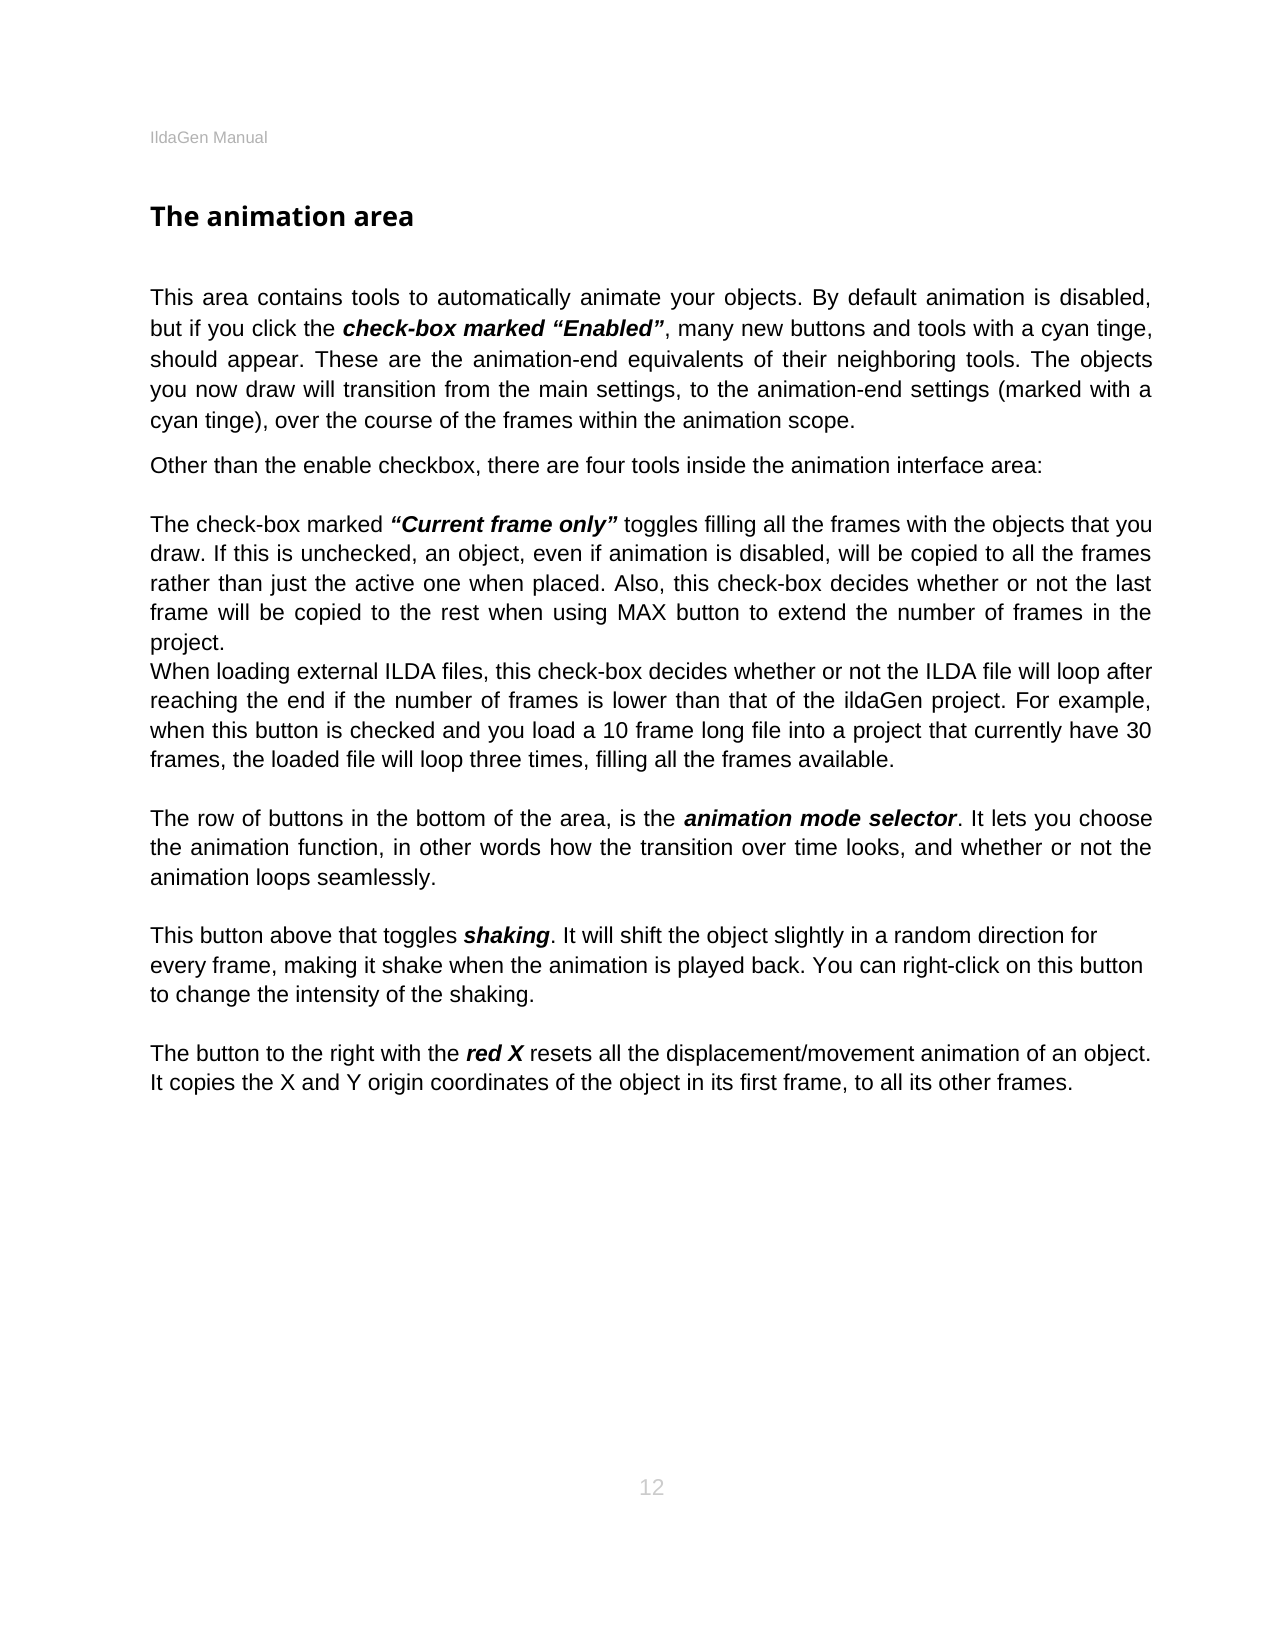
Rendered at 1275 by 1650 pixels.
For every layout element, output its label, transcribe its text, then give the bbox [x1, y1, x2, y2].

text Other than the enable checkbox, there are four tools inside the animation interface area: [150, 453, 1153, 479]
subtitle The animation area [150, 197, 1153, 234]
text The button to the right with the red X resets all the displacement/movement animation of an object. It copies the X and Y origin coordinates of the object in its first frame, to all its other frames. [150, 1041, 1153, 1096]
text This area contains tools to automatically animate your objects. By default animation is disabled, but if you click the check-box marked “Enabled”, many new buttons and tools with a cyan tinge, should appear. These are the animation-end equivalents of their neighboring tools. The objects you now draw will transition from the main settings, to the animation-end settings (marked with a cyan tinge), over the course of the frames within the animation scope. [150, 285, 1153, 433]
text When loading external ILDA files, this check-box decides whether or not the ILDA file will loop after reaching the end if the number of frames is lower than that of the ildaGen project. For example, when this button is checked and you load a 10 frame long file into a project that currently have 30 frames, the loaded file will loop three times, filling all the frames available. [150, 659, 1153, 772]
text The row of buttons in the bottom of the area, is the animation mode selector. It lets you choose the animation function, in other words how the transition over time looks, and whether or not the animation loops seamlessly. [150, 806, 1153, 890]
text The check-box marked “Current frame only” toggles filling all the frames with the objects that you draw. If this is unchecked, an object, even if animation is disabled, will be copied to all the frames rather than just the active one when placed. Also, this check-box decides whether or not the last frame will be copied to the rest when using MAX button to extend the number of frames in the project. [150, 512, 1153, 655]
text This button above that toggles shaking. It will shift the object slightly in a random direction for every frame, making it shake when the animation is played back. You can right-click on this button to change the intensity of the shaking. [150, 923, 1153, 1007]
